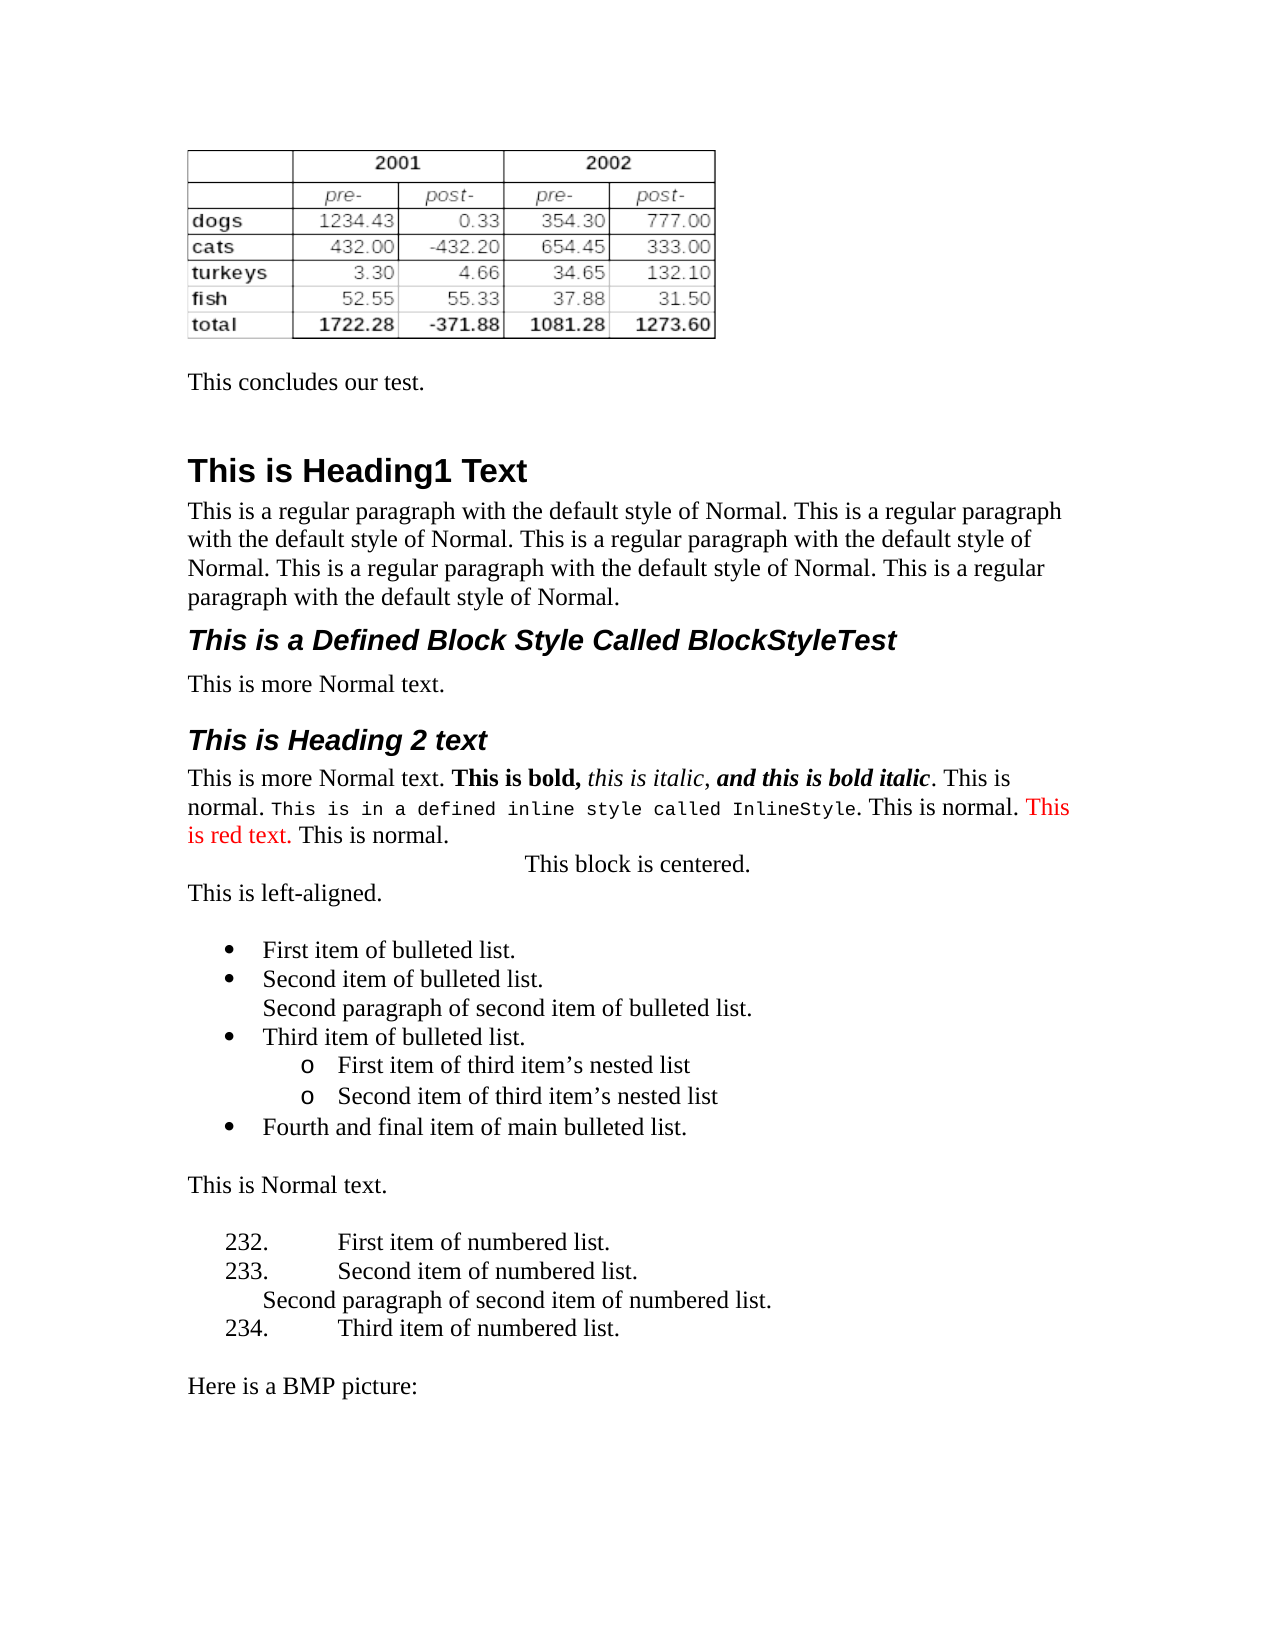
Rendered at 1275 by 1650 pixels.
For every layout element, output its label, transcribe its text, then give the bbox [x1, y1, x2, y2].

text This is left-aligned. [187, 878, 1087, 907]
subtitle This is Heading1 Text [187, 451, 1087, 489]
list Third item of bulleted list. [225, 1022, 1087, 1051]
list Second item of third item’s nested list [300, 1081, 1087, 1112]
list First item of third item’s nested list [300, 1051, 1087, 1081]
list Third item of numbered list. [225, 1313, 1087, 1342]
text Here is a BMP picture: [187, 1371, 1087, 1400]
text This is a Defined Block Style Called BlockStyleTest [187, 623, 1087, 657]
list Second item of bulleted list. [225, 964, 1087, 993]
text This is more Normal text. [187, 669, 1087, 698]
text Second paragraph of second item of numbered list. [262, 1285, 1087, 1313]
text Second paragraph of second item of bulleted list. [262, 993, 1087, 1022]
list First item of bulleted list. [225, 936, 1087, 964]
list First item of numbered list. [225, 1227, 1087, 1256]
text This is a regular paragraph with the default style of Normal. This is a regular paragraph with the default style of Normal. This is a regular paragraph with the default style of Normal. This is a regular paragraph with the default style of Normal. This is a regular paragraph with the default style of Normal. [187, 496, 1087, 611]
subtitle This is Heading 2 text [187, 723, 1087, 757]
list Fourth and final item of main bulleted list. [225, 1112, 1087, 1141]
list Second item of numbered list. [225, 1256, 1087, 1285]
text This is Normal text. [187, 1170, 1087, 1198]
text This is more Normal text. This is bold, this is italic, and this is bold italic. This is normal. This is in a defined inline style called InlineStyle. This is normal. This is red text. This is normal. [187, 763, 1087, 849]
text This block is centered. [187, 849, 1087, 878]
text This concludes our test. [187, 367, 1087, 396]
